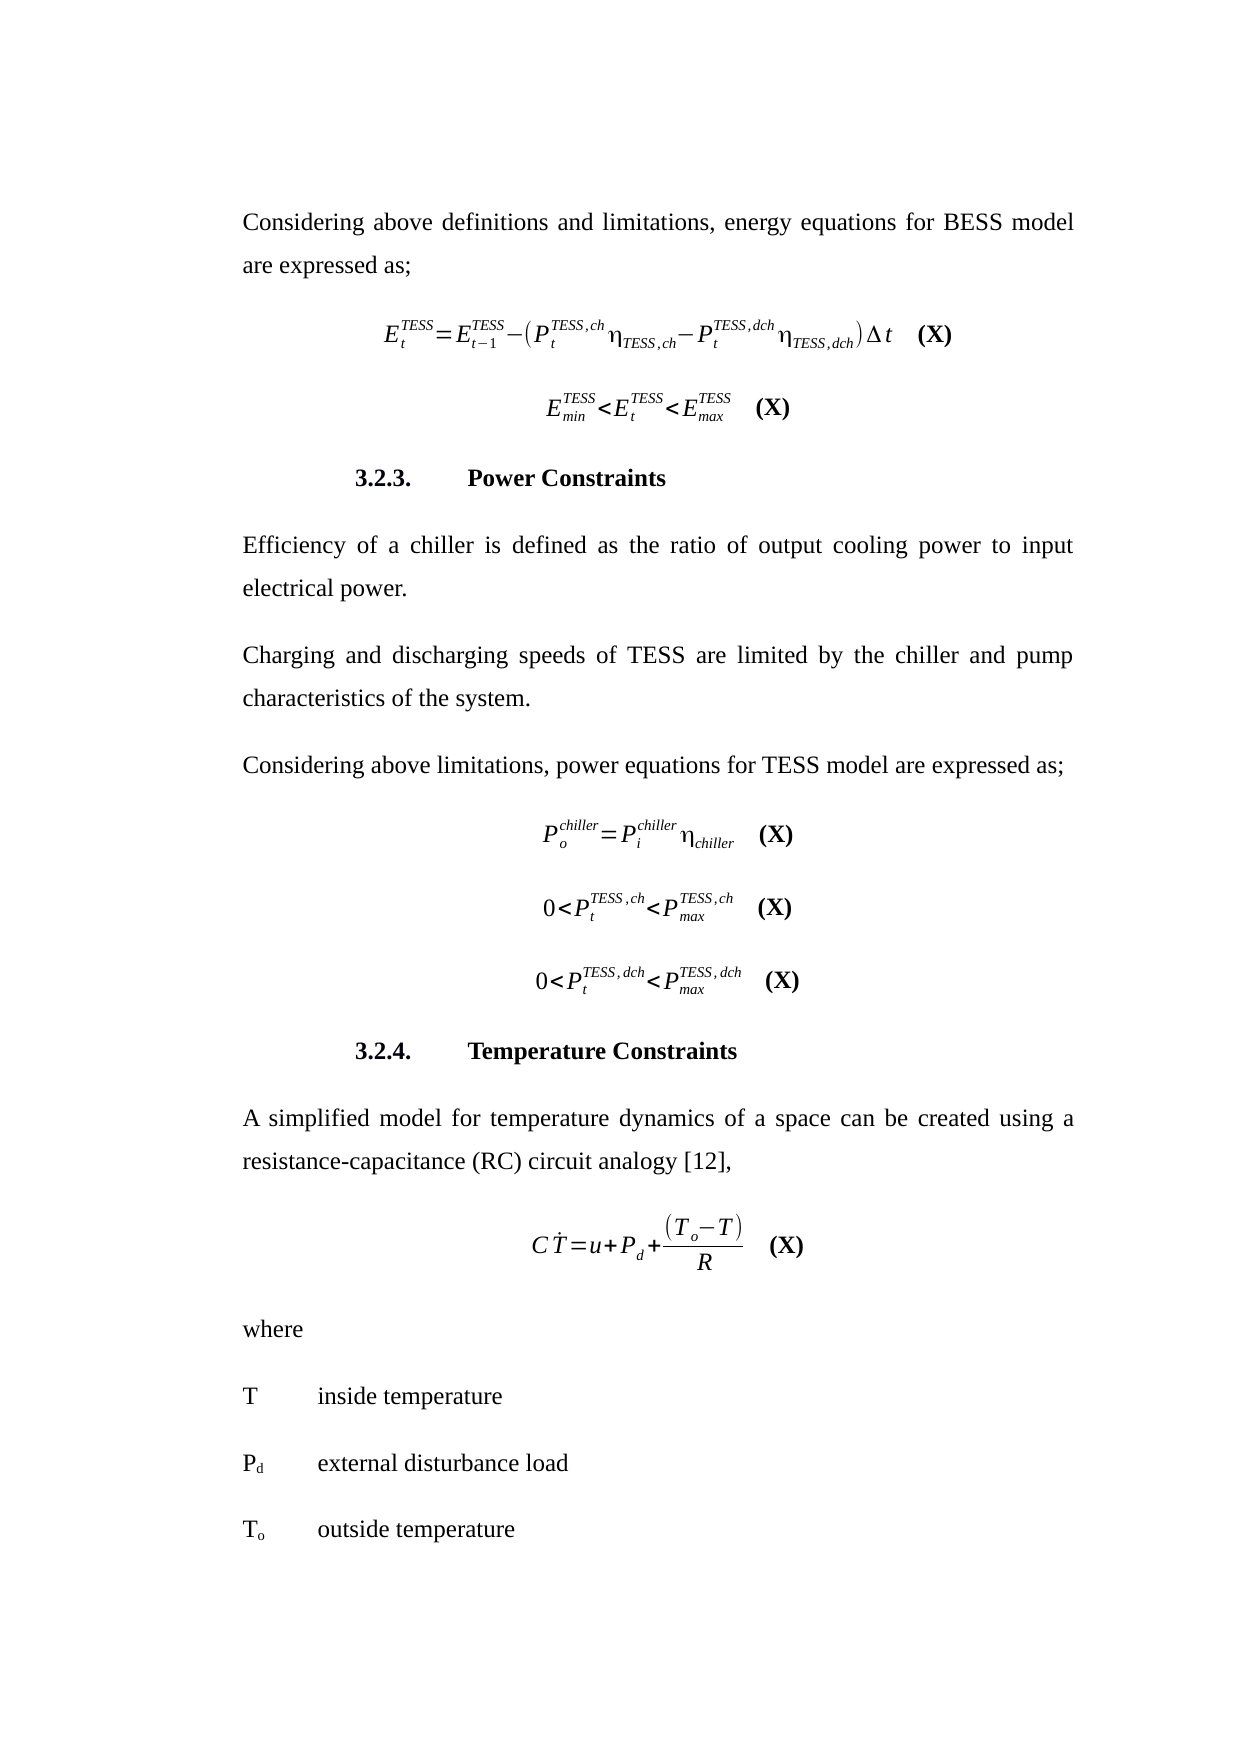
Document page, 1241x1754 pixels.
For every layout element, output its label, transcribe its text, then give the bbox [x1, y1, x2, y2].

text where [242, 1314, 1075, 1343]
text To outside temperature [242, 1514, 1075, 1543]
text A simplified model for temperature dynamics of a space can be created using a resistance-capacitance (RC) circuit analogy [12], [242, 1103, 1075, 1175]
text Charging and discharging speeds of TESS are limited by the chiller and pump characteristics of the system. [242, 640, 1075, 712]
text Pd external disturbance load [242, 1448, 1075, 1476]
text Considering above definitions and limitations, energy equations for BESS model are expressed as; [242, 207, 1075, 279]
list Power Constraints [355, 463, 1075, 492]
text (X) [242, 817, 1075, 852]
text (X) [242, 963, 1075, 998]
text (X) [242, 390, 1075, 425]
text Efficiency of a chiller is defined as the ratio of output cooling power to input electrical power. [242, 530, 1075, 602]
list Temperature Constraints [355, 1036, 1075, 1065]
text Considering above limitations, power equations for TESS model are expressed as; [242, 750, 1075, 779]
text (X) [242, 890, 1075, 925]
text (X) [242, 317, 1075, 352]
text T inside temperature [242, 1381, 1075, 1409]
text (X) [242, 1213, 1075, 1276]
